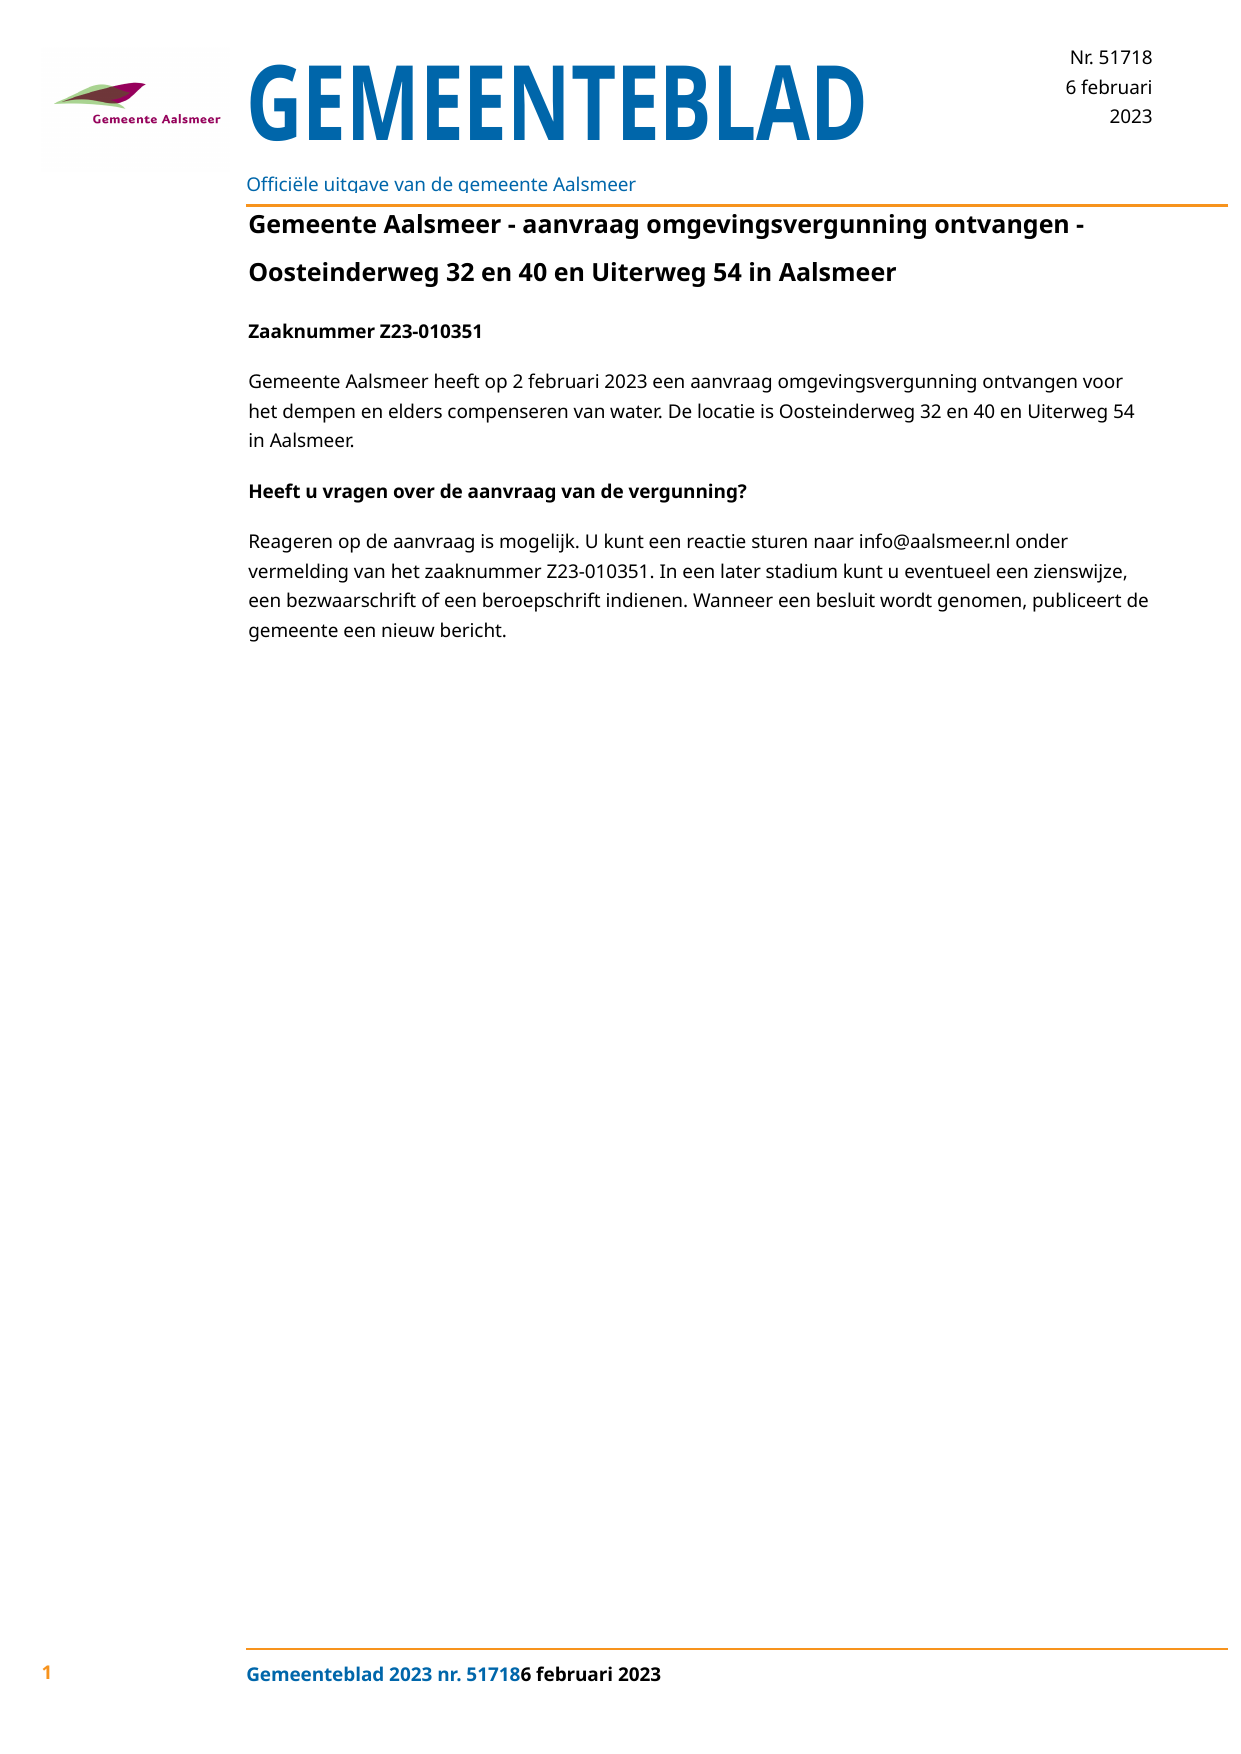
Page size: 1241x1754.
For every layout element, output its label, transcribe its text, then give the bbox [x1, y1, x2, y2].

text Heeft u vragen over de aanvraag van de vergunning? [248, 478, 1152, 504]
text Zaaknummer Z23-010351 [248, 318, 1152, 344]
text Reageren op de aanvraag is mogelijk. U kunt een reactie sturen naar info@aalsmeer.nl onder vermelding van het zaaknummer Z23-010351. In een later stadium kunt u eventueel een zienswijze, een bezwaarschrift of een beroepschrift indienen. Wanneer een besluit wordt genomen, publiceert de gemeente een nieuw bericht. [248, 528, 1152, 643]
text Gemeente Aalsmeer - aanvraag omgevingsvergunning ontvangen - Oosteinderweg 32 en 40 en Uiterweg 54 in Aalsmeer [248, 207, 1152, 288]
picture [41, 47, 231, 172]
text Gemeente Aalsmeer heeft op 2 februari 2023 een aanvraag omgevingsvergunning ontvangen voor het dempen en elders compenseren van water. De locatie is Oosteinderweg 32 en 40 en Uiterweg 54 in Aalsmeer. [248, 368, 1152, 453]
